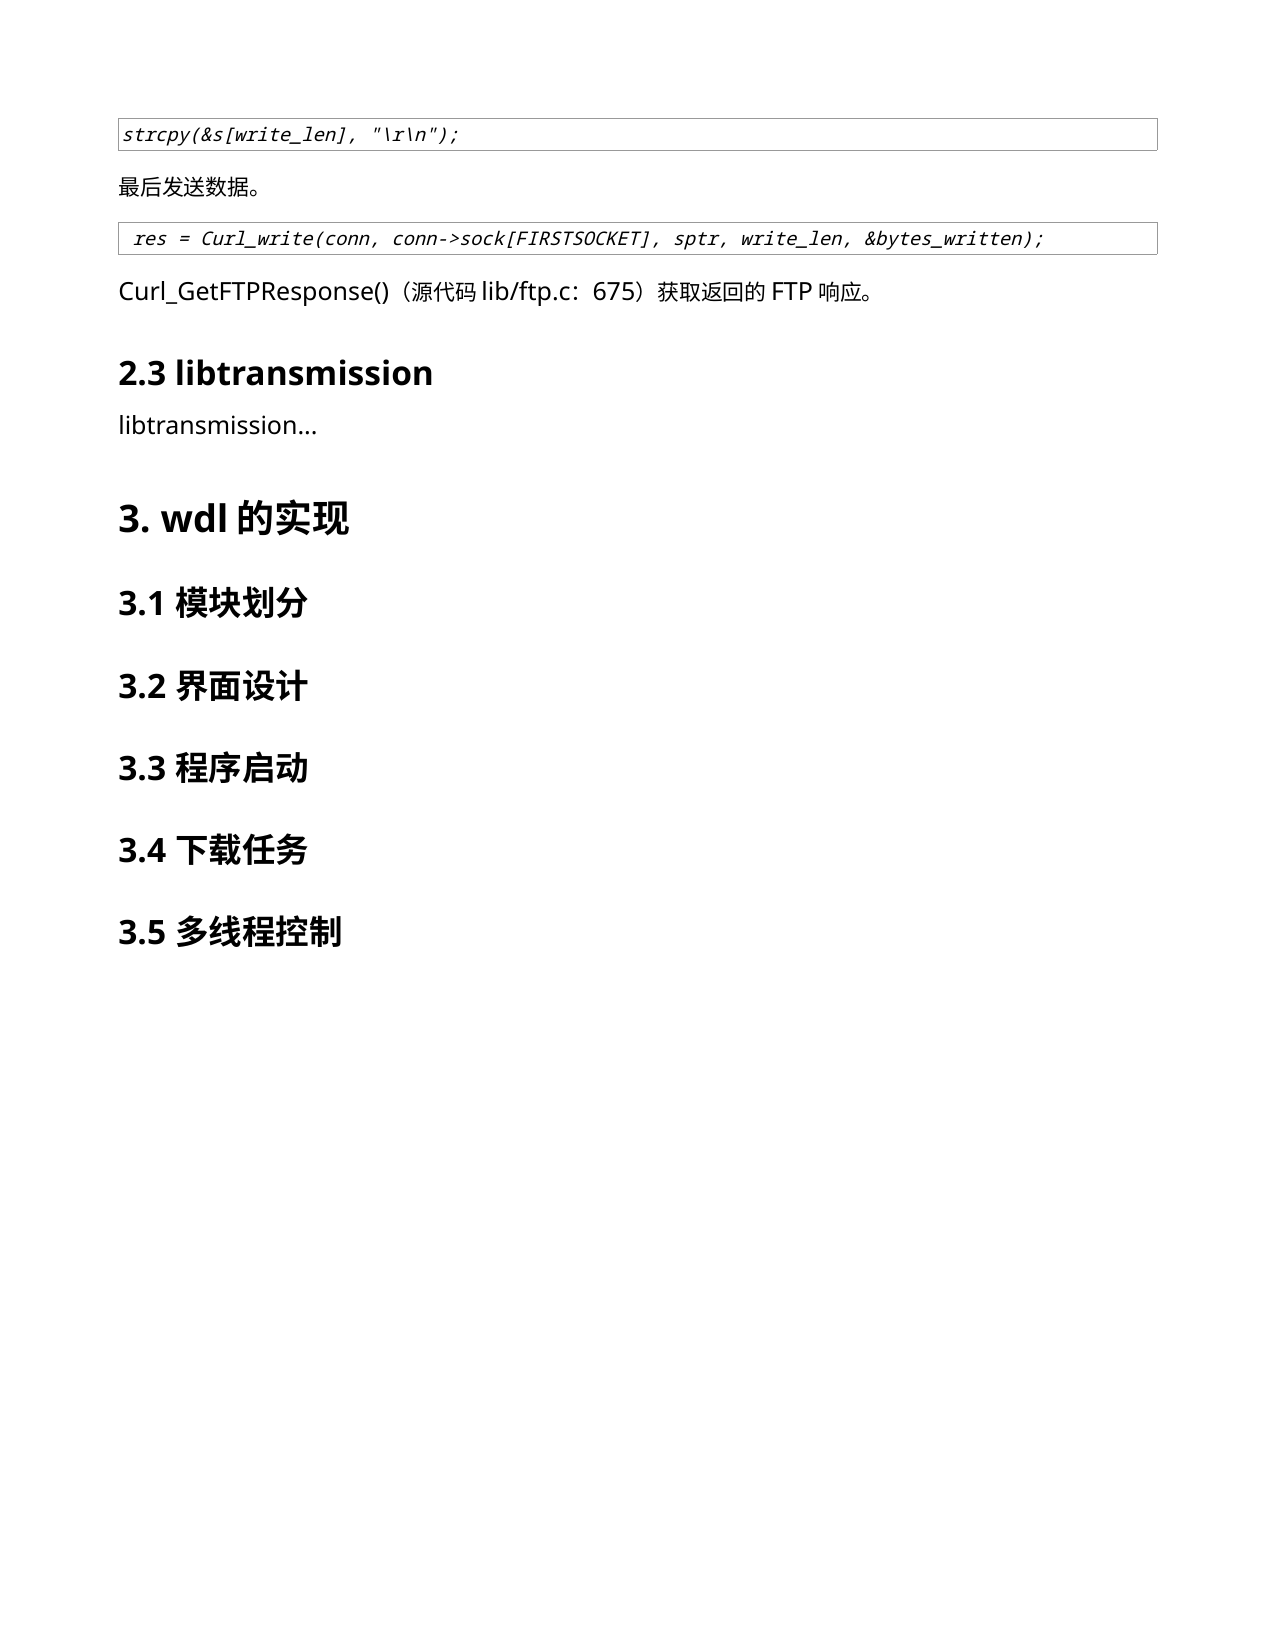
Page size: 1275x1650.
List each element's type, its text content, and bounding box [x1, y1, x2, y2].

subtitle 2.3 libtransmission [118, 350, 1157, 396]
subtitle 3. wdl的实现 [118, 488, 1157, 543]
text res = Curl_write(conn, conn->sock[FIRSTSOCKET], sptr, write_len, &bytes_written); [119, 223, 1157, 254]
subtitle 3.3 程序启动 [118, 741, 1157, 790]
subtitle 3.5 多线程控制 [118, 906, 1157, 954]
subtitle 3.4 下载任务 [118, 823, 1157, 872]
text 最后发送数据。 [118, 169, 1157, 201]
text Curl_GetFTPResponse()（源代码lib/ftp.c：675）获取返回的FTP响应。 [118, 273, 1157, 308]
subtitle 3.2 界面设计 [118, 659, 1157, 708]
text strcpy(&s[write_len], "\r\n"); [119, 119, 1157, 150]
subtitle 3.1 模块划分 [118, 577, 1157, 626]
text libtransmission... [118, 408, 1157, 442]
